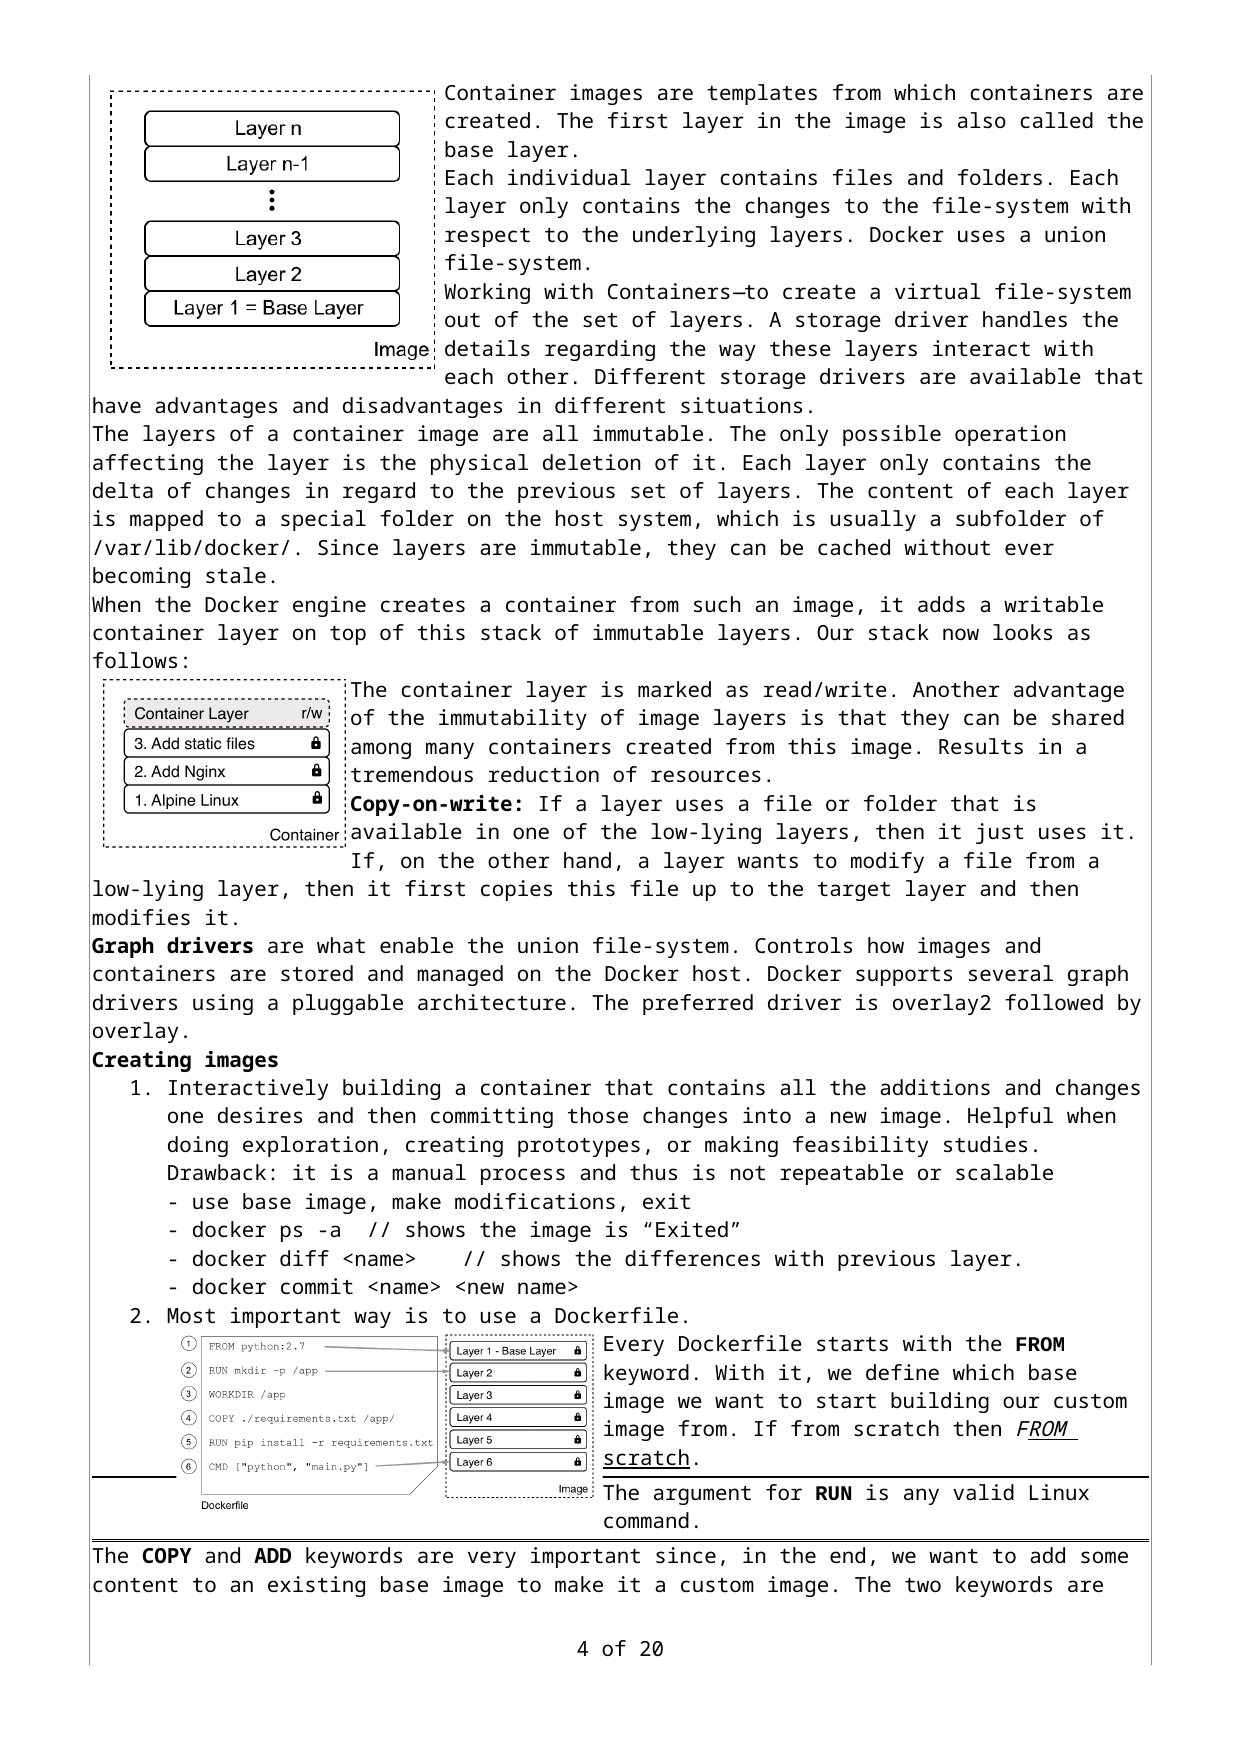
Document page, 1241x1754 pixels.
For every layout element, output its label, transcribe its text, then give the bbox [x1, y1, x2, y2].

text Every Dockerfile starts with the FROM keyword. With it, we define which base image we want to start building our custom image from. If from scratch then FROM scratch. [603, 1329, 1149, 1476]
text The layers of a container image are all immutable. The only possible operation affecting the layer is the physical deletion of it. Each layer only contains the delta of changes in regard to the previous set of layers. The content of each layer is mapped to a special folder on the host system, which is usually a subfolder of /var/lib/docker/. Since layers are immutable, they can be cached without ever becoming stale. [92, 419, 1149, 590]
list Most important way is to use a Dockerfile. [129, 1301, 1149, 1329]
text Creating images [92, 1045, 1149, 1073]
text The container layer is marked as read/write. Another advantage of the immutability of image layers is that they can be shared among many containers created from this image. Results in a tremendous reduction of resources. [350, 675, 1149, 789]
text The argument for RUN is any valid Linux [603, 1478, 1149, 1507]
picture [99, 82, 444, 379]
text Working with Containers—to create a virtual file-system out of the set of layers. A storage driver handles the details regarding the way these layers interact with each other. Different storage drivers are available that have advantages and disadvantages in different situations. [92, 277, 1149, 419]
list Interactively building a container that contains all the additions and changes one desires and then committing those changes into a new image. Helpful when doing exploration, creating prototypes, or making feasibility studies. Drawback: it is a manual process and thus is not repeatable or scalable [129, 1073, 1149, 1187]
list - use base image, make modifications, exit [129, 1187, 1149, 1215]
text command. [92, 1507, 1149, 1539]
text When the Docker engine creates a container from such an image, it adds a writable container layer on top of this stack of immutable layers. Our stack now looks as follows: [92, 590, 1149, 675]
text Copy-on-write: If a layer uses a file or folder that is available in one of the low-lying layers, then it just uses it. If, on the other hand, a layer wants to modify a file from a low-lying layer, then it first copies this file up to the target layer and then modifies it. [92, 789, 1149, 931]
text Graph drivers are what enable the union file-system. Controls how images and containers are stored and managed on the Docker host. Docker supports several graph drivers using a pluggable architecture. The preferred driver is overlay2 followed by overlay. [92, 931, 1149, 1045]
text [92, 1478, 176, 1507]
text [92, 1329, 176, 1476]
text The COPY and ADD keywords are very important since, in the end, we want to add some content to an existing base image to make it a custom image. The two keywords are [92, 1542, 1149, 1598]
text Container images are templates from which containers are created. The first layer in the image is also called the base layer. [92, 78, 1149, 163]
text Each individual layer contains files and folders. Each layer only contains the changes to the file-system with respect to the underlying layers. Docker uses a union file-system. [444, 163, 1149, 277]
picture [176, 1329, 603, 1515]
list - docker diff <name> // shows the differences with previous layer. [129, 1244, 1149, 1272]
list - docker ps -a // shows the image is “Exited” [129, 1215, 1149, 1244]
picture [98, 675, 350, 852]
list - docker commit <name> <new name> [129, 1272, 1149, 1301]
